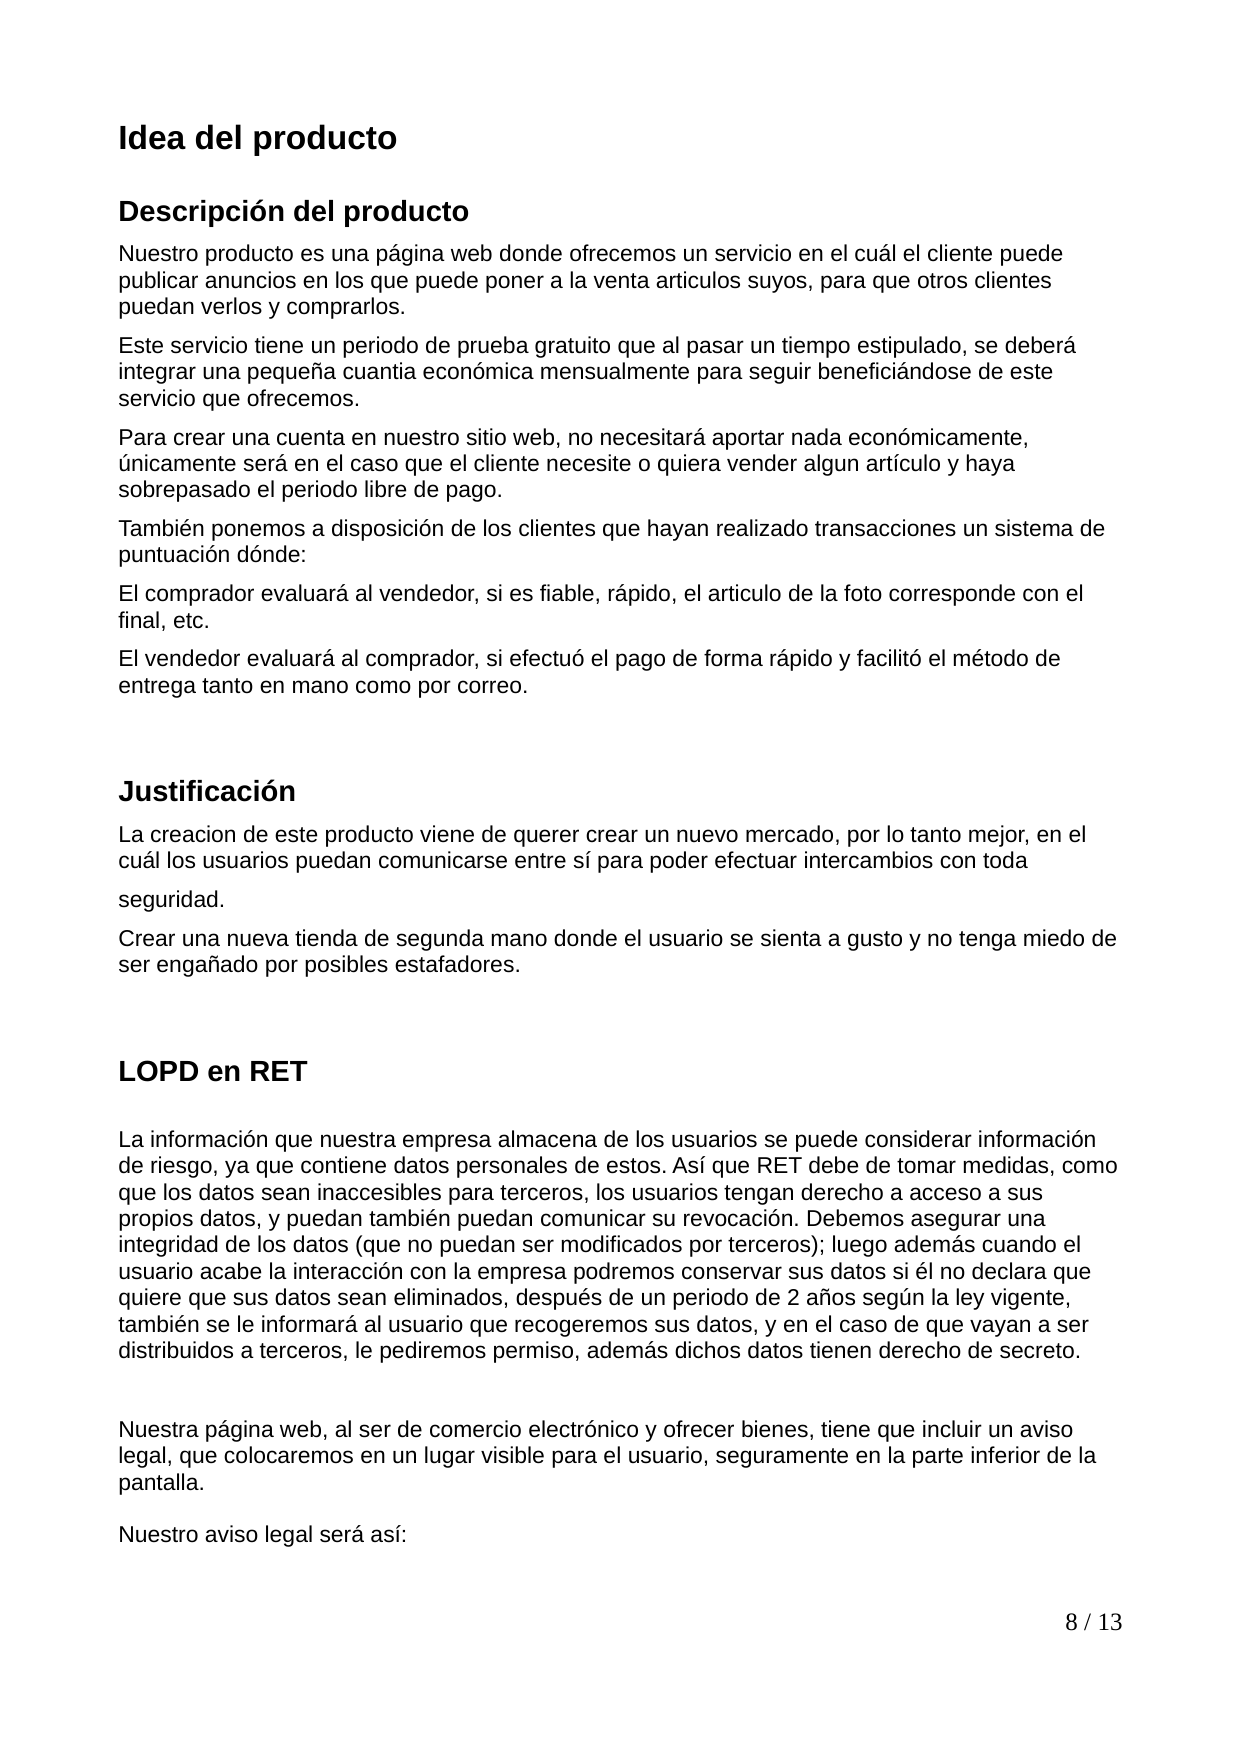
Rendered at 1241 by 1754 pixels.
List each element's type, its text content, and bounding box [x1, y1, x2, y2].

text Nuestra página web, al ser de comercio electrónico y ofrecer bienes, tiene que incluir un aviso legal, que colocaremos en un lugar visible para el usuario, seguramente en la parte inferior de la pantalla. [118, 1416, 1122, 1495]
text seguridad. [118, 886, 1122, 912]
text Este servicio tiene un periodo de prueba gratuito que al pasar un tiempo estipulado, se deberá integrar una pequeña cuantia económica mensualmente para seguir beneficiándose de este servicio que ofrecemos. [118, 332, 1122, 411]
text Para crear una cuenta en nuestro sitio web, no necesitará aportar nada económicamente, únicamente será en el caso que el cliente necesite o quiera vender algun artículo y haya sobrepasado el periodo libre de pago. [118, 423, 1122, 502]
text La creacion de este producto viene de querer crear un nuevo mercado, por lo tanto mejor, en el cuál los usuarios puedan comunicarse entre sí para poder efectuar intercambios con toda [118, 821, 1122, 873]
text La información que nuestra empresa almacena de los usuarios se puede considerar información de riesgo, ya que contiene datos personales de estos. Así que RET debe de tomar medidas, como que los datos sean inaccesibles para terceros, los usuarios tengan derecho a acceso a sus propios datos, y puedan también puedan comunicar su revocación. Debemos asegurar una integridad de los datos (que no puedan ser modificados por terceros); luego además cuando el usuario acabe la interacción con la empresa podremos conservar sus datos si él no declara que quiere que sus datos sean eliminados, después de un periodo de 2 años según la ley vigente, también se le informará al usuario que recogeremos sus datos, y en el caso de que vayan a ser distribuidos a terceros, le pediremos permiso, además dichos datos tienen derecho de secreto. [118, 1100, 1122, 1363]
text El vendedor evaluará al comprador, si efectuó el pago de forma rápido y facilitó el método de entrega tanto en mano como por correo. [118, 645, 1122, 698]
subtitle Justificación [118, 774, 1122, 808]
text Nuestro producto es una página web donde ofrecemos un servicio en el cuál el cliente puede publicar anuncios en los que puede poner a la venta articulos suyos, para que otros clientes puedan verlos y comprarlos. [118, 240, 1122, 319]
text También ponemos a disposición de los clientes que hayan realizado transacciones un sistema de puntuación dónde: [118, 515, 1122, 568]
text El comprador evaluará al vendedor, si es fiable, rápido, el articulo de la foto corresponde con el final, etc. [118, 580, 1122, 633]
text Nuestro aviso legal será así: [118, 1521, 1122, 1574]
subtitle LOPD en RET [118, 1054, 1122, 1087]
text Crear una nueva tienda de segunda mano donde el usuario se sienta a gusto y no tenga miedo de ser engañado por posibles estafadores. [118, 924, 1122, 977]
subtitle Idea del producto [118, 118, 1122, 157]
subtitle Descripción del producto [118, 194, 1122, 228]
